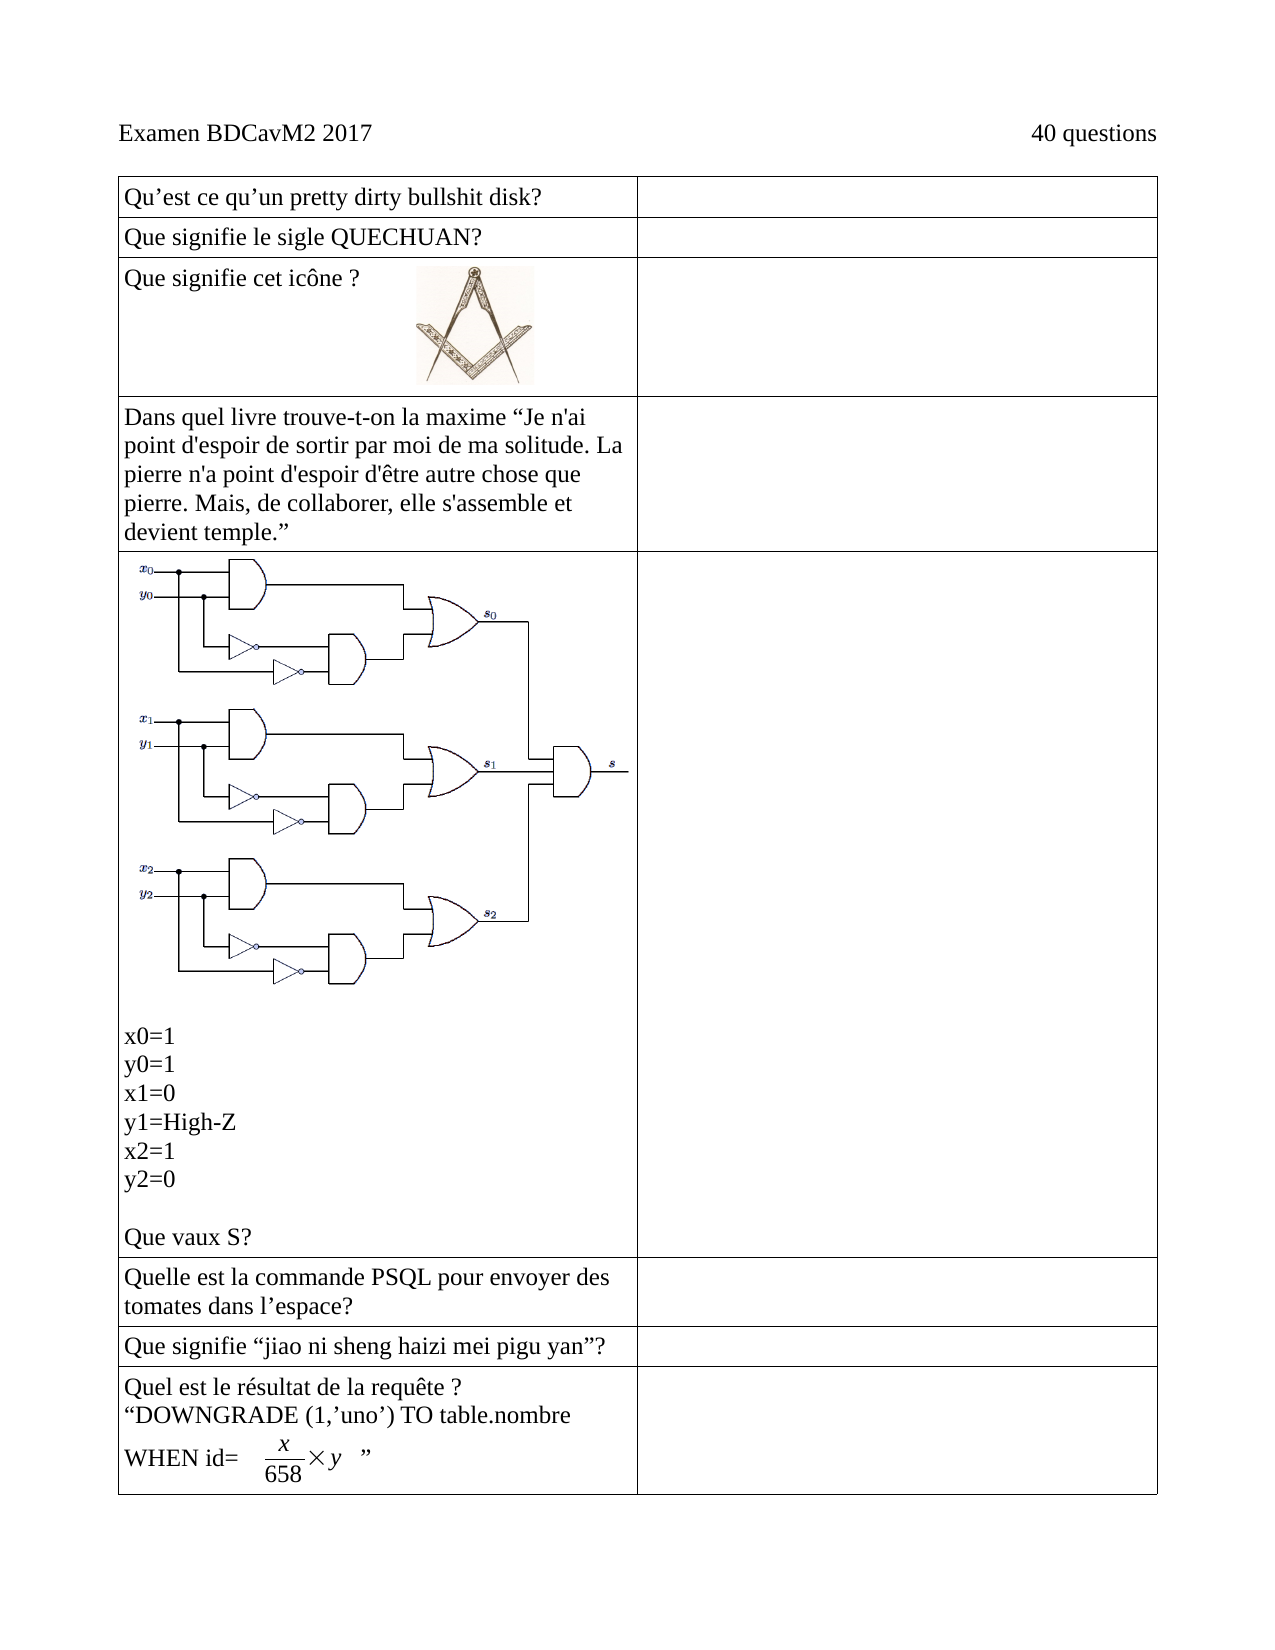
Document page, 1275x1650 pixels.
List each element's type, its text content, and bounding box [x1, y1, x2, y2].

table_cell Que signifie “jiao ni sheng haizi mei pigu yan”? [119, 1327, 637, 1366]
table_cell [638, 552, 1157, 1257]
table_cell Que signifie le sigle QUECHUAN? [119, 218, 637, 257]
table_cell Dans quel livre trouve-t-on la maxime “Je n'ai point d'espoir de sortir par moi de ma solitude. La pierre n'a point d'espoir d'être autre chose que pierre. Mais, de collaborer, elle s'assemble et devient temple.” [119, 397, 637, 551]
table_cell Quelle est la commande PSQL pour envoyer des tomates dans l’espace? [119, 1258, 637, 1326]
table_cell [638, 1258, 1157, 1326]
table_cell Que signifie cet icône ? [119, 258, 637, 396]
table_cell [638, 1327, 1157, 1366]
table_cell [638, 1367, 1157, 1494]
table_cell [638, 397, 1157, 551]
picture [123, 556, 632, 992]
table_cell x0=1 y0=1 x1=0 y1=High-Z x2=1 y2=0 Que vaux S? [119, 552, 637, 1257]
table_cell Quel est le résultat de la requête ? “DOWNGRADE (1,’uno’) TO table.nombre WHEN id= ” [119, 1367, 637, 1494]
table_cell [638, 218, 1157, 257]
picture [416, 266, 535, 385]
table_cell [638, 258, 1157, 396]
table_cell [638, 177, 1157, 217]
table_cell Qu’est ce qu’un pretty dirty bullshit disk? [119, 177, 637, 217]
